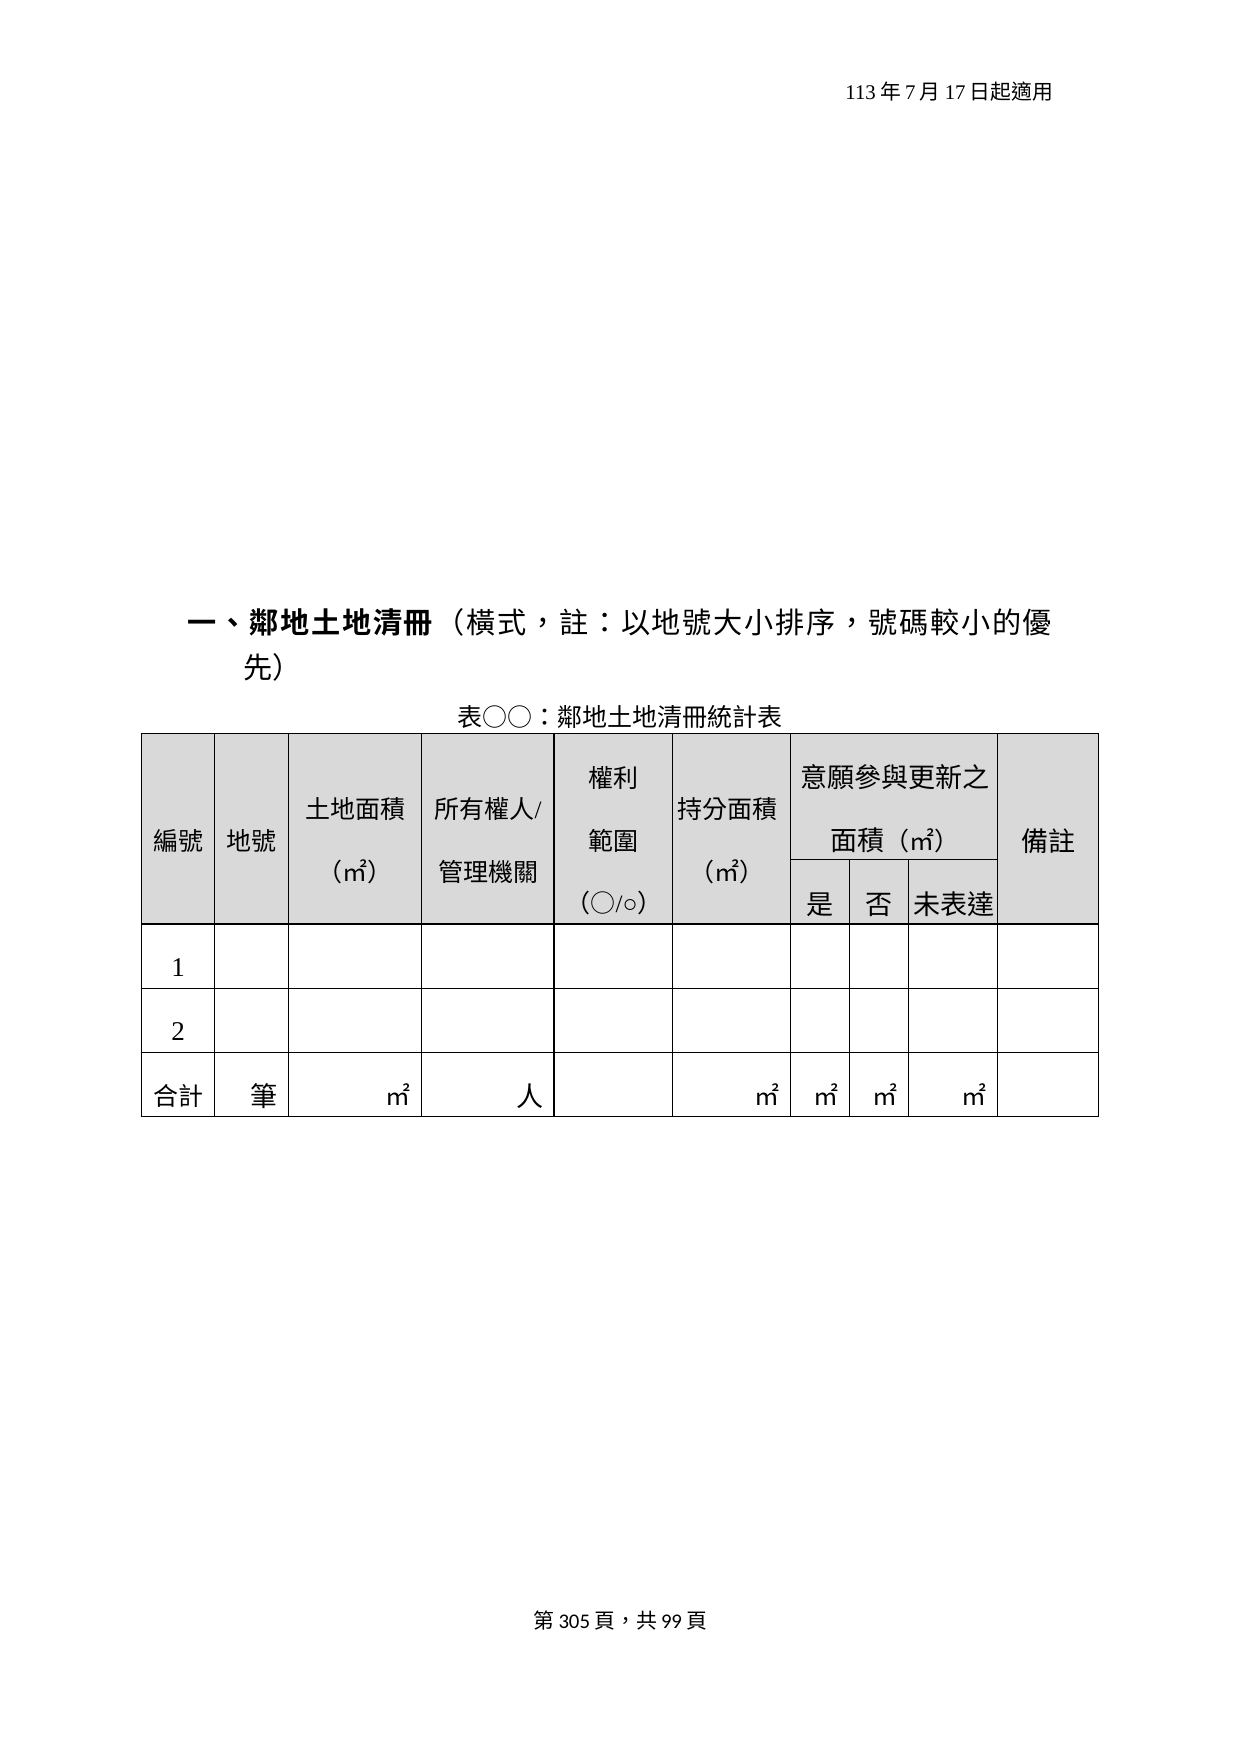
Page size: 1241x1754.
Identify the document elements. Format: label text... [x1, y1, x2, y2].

table_header 權利 範圍 （○/○） [555, 734, 672, 923]
table_cell [215, 989, 288, 1051]
table_cell 否 [850, 860, 908, 923]
table_cell [791, 925, 849, 987]
table_cell [289, 925, 421, 987]
table_cell [998, 1053, 1098, 1116]
table_cell [422, 989, 553, 1051]
table_cell [555, 925, 672, 987]
table_cell ㎡ [909, 1053, 997, 1116]
table_cell [555, 989, 672, 1051]
table_cell 是 [791, 860, 849, 923]
table_cell [673, 925, 790, 987]
table_cell 合計 [142, 1053, 214, 1116]
table_cell ㎡ [673, 1053, 790, 1116]
table_cell 筆 [215, 1053, 288, 1116]
table_cell [673, 989, 790, 1051]
table_header 備註 [998, 734, 1098, 923]
table_header 編號 [142, 734, 214, 923]
table_cell [909, 925, 997, 987]
table_cell [215, 925, 288, 987]
table_cell 未表達 [909, 860, 997, 923]
table_header 所有權人/ 管理機關 [422, 734, 553, 923]
table_cell [289, 989, 421, 1051]
table_cell [791, 989, 849, 1051]
table_header 持分面積（㎡） [673, 734, 790, 923]
table_cell ㎡ [289, 1053, 421, 1116]
table_cell [998, 989, 1098, 1051]
table_cell [998, 925, 1098, 987]
table_header 土地面積 （㎡） [289, 734, 421, 923]
text 表○○：鄰地土地清冊統計表 [187, 687, 1053, 733]
table_header 意願參與更新之 面積（㎡） [791, 734, 997, 859]
text 一、鄰地土地清冊（橫式，註：以地號大小排序，號碼較小的優先） [187, 596, 1053, 687]
table_cell ㎡ [850, 1053, 908, 1116]
table_header 地號 [215, 734, 288, 923]
table_cell 人 [422, 1053, 553, 1116]
table_cell ㎡ [791, 1053, 849, 1116]
table_cell [850, 989, 908, 1051]
table_cell 1 [142, 925, 214, 987]
table_cell [422, 925, 553, 987]
table_cell [555, 1053, 672, 1116]
table_cell [909, 989, 997, 1051]
table_cell 2 [142, 989, 214, 1051]
table_cell [850, 925, 908, 987]
